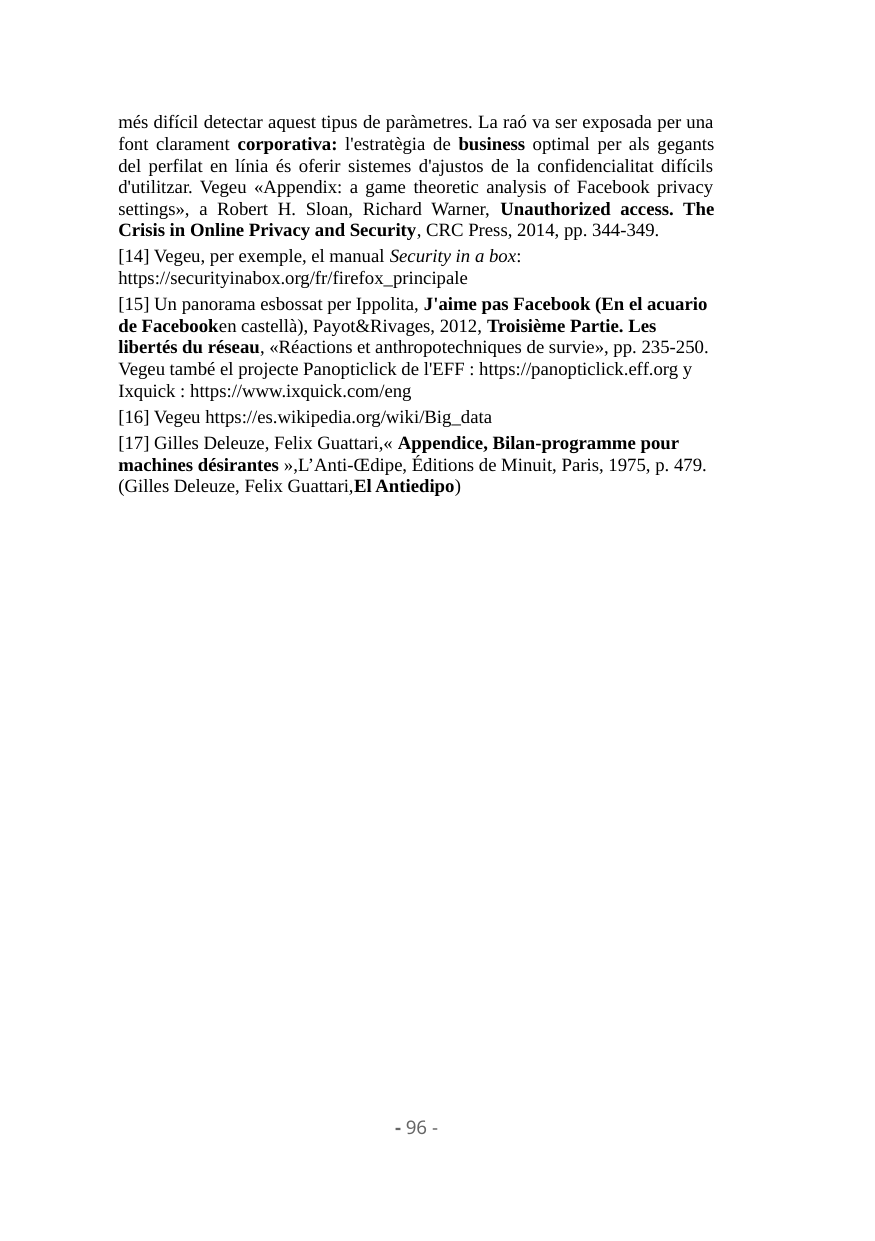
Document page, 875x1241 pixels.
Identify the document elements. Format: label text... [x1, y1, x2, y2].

text [15] Un panorama esbossat per Ippolita, J'aime pas Facebook (En el acuario de Facebooken castellà), Payot&Rivages, 2012, Troisième Partie. Les libertés du réseau, «Réactions et anthropotechniques de survie», pp. 235-250. Vegeu també el projecte Panopticlick de l'EFF : https://panopticlick.eff.org y Ixquick : https://www.ixquick.com/eng [118, 293, 714, 401]
text més difícil detectar aquest tipus de paràmetres. La raó va ser exposada per una font clarament corporativa: l'estratègia de business optimal per als gegants del perfilat en línia és oferir sistemes d'ajustos de la confidencialitat difícils d'utilitzar. Vegeu «Appendix: a game theoretic analysis of Facebook privacy settings», a Robert H. Sloan, Richard Warner, Unauthorized access. The Crisis in Online Privacy and Security, CRC Press, 2014, pp. 344-349. [118, 111, 714, 241]
text [16] Vegeu https://es.wikipedia.org/wiki/Big_data [118, 406, 714, 427]
text [17] Gilles Deleuze, Felix Guattari,« Appendice, Bilan-programme pour machines désirantes »,L’Anti-Œdipe, Éditions de Minuit, Paris, 1975, p. 479.(Gilles Deleuze, Felix Guattari,El Antiedipo) [118, 432, 714, 497]
text [14] Vegeu, per exemple, el manual Security in a box: https://securityinabox.org/fr/firefox_principale [118, 245, 714, 288]
